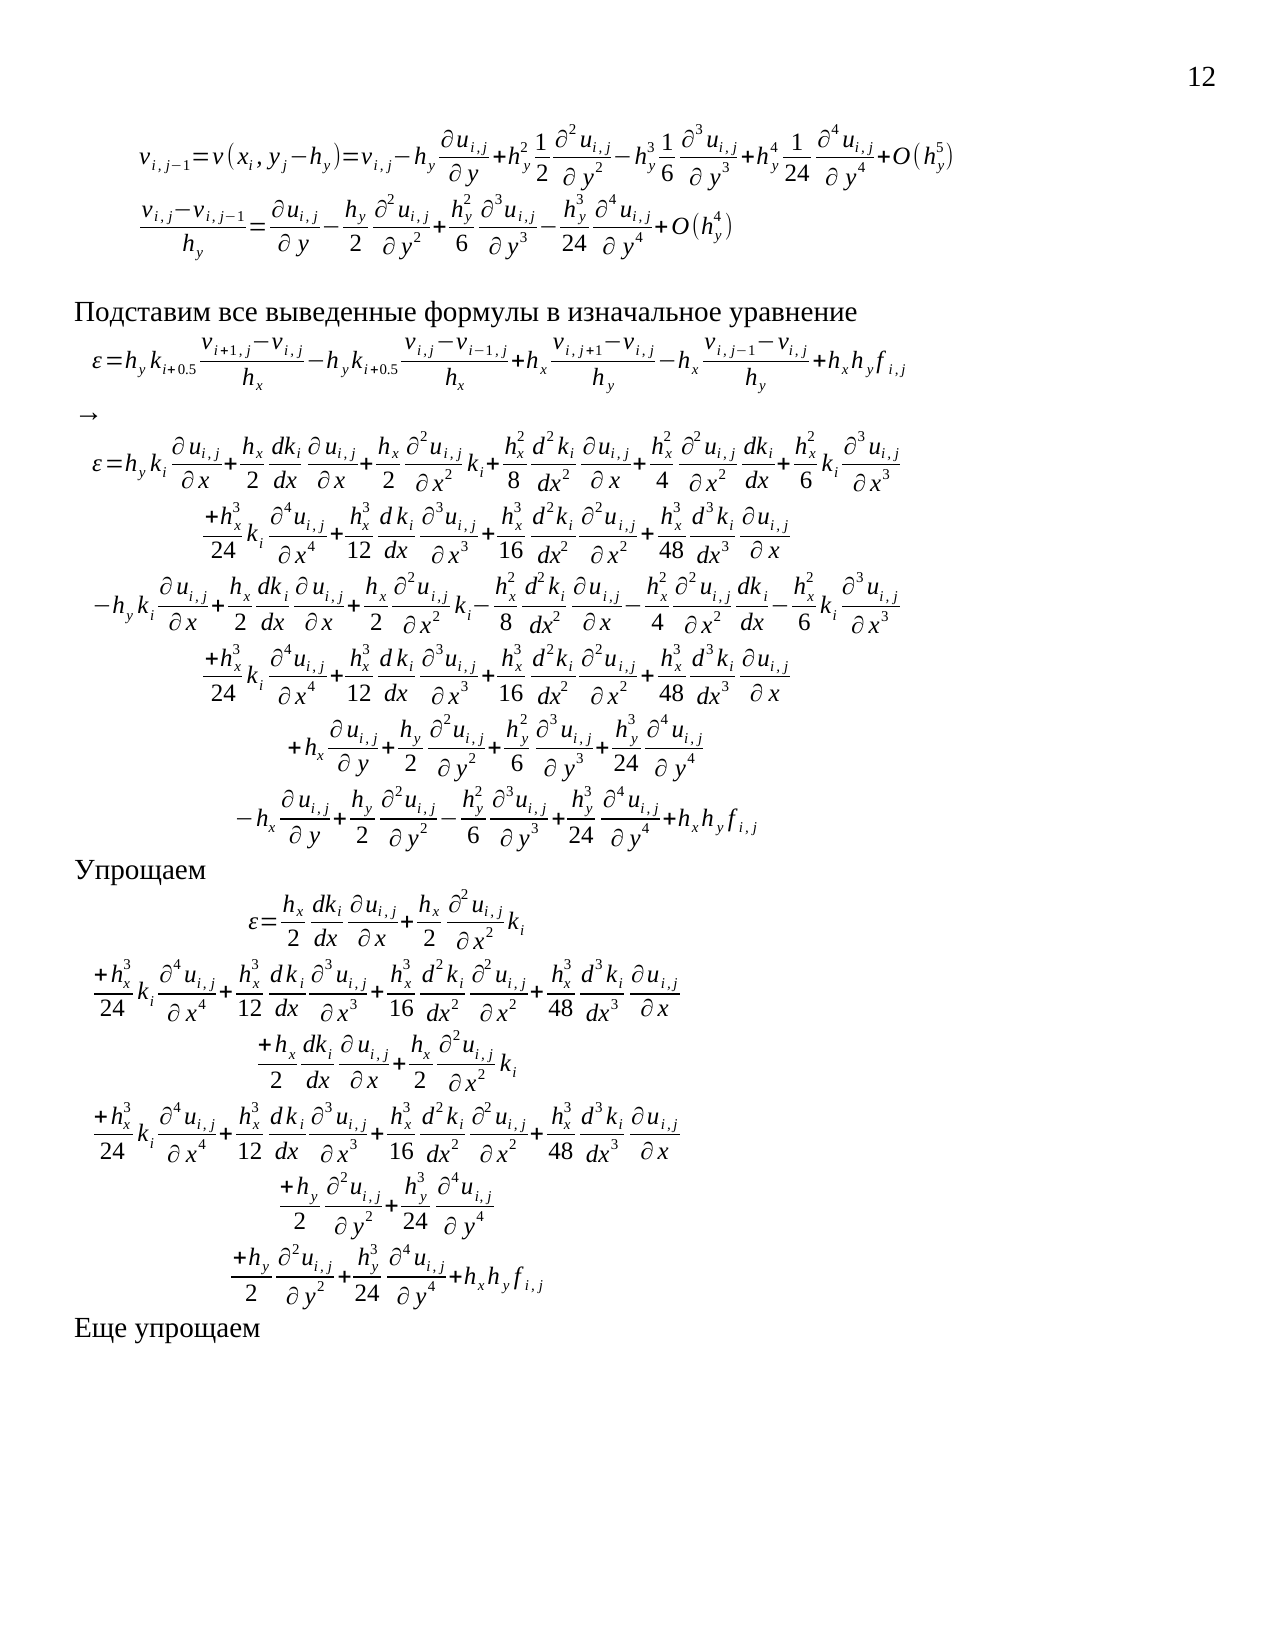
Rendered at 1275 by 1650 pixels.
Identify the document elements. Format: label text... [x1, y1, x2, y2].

text Упрощаем [74, 852, 1137, 886]
text → [74, 394, 1137, 428]
text Подставим все выведенные формулы в изначальное уравнение [74, 294, 1137, 328]
text Еще упрощаем [74, 1310, 1137, 1343]
